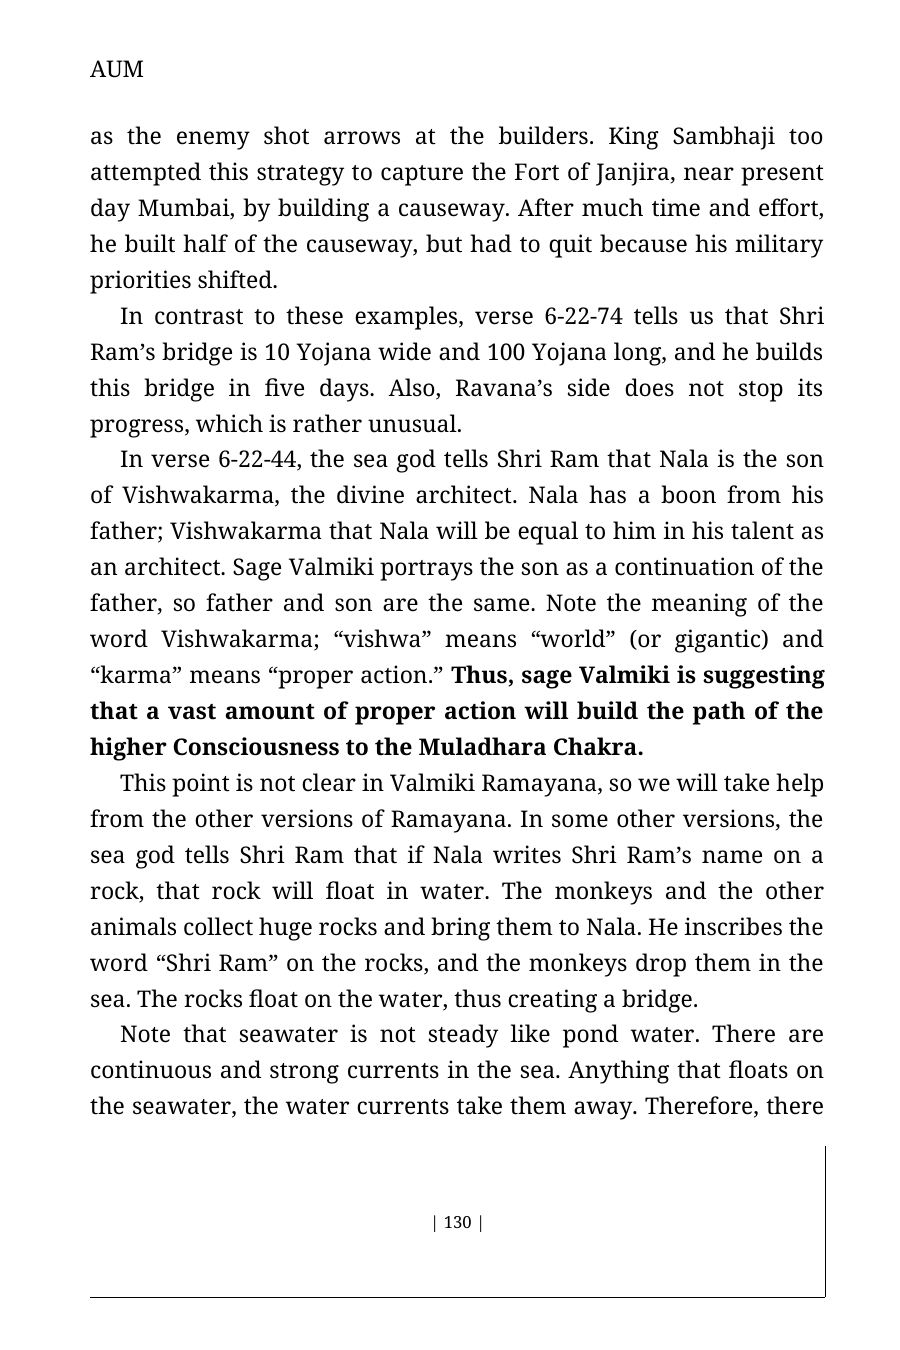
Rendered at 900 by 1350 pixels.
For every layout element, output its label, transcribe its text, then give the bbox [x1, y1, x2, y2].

text In contrast to these examples, verse 6-22-74 tells us that Shri Ram’s bridge is 10 Yojana wide and 100 Yojana long, and he builds this bridge in five days. Also, Ravana’s side does not stop its progress, which is rather unusual. [90, 300, 825, 439]
text Note that seawater is not steady like pond water. There are continuous and strong currents in the sea. Anything that floats on the seawater, the water currents take them away. Therefore, there [90, 1018, 825, 1122]
text In verse 6-22-44, the sea god tells Shri Ram that Nala is the son of Vishwakarma, the divine architect. Nala has a boon from his father; Vishwakarma that Nala will be equal to him in his talent as an architect. Sage Valmiki portrays the son as a continuation of the father, so father and son are the same. Note the meaning of the word Vishwakarma; “vishwa” means “world” (or gigantic) and “karma” means “proper action.” Thus, sage Valmiki is suggesting that a vast amount of proper action will build the path of the higher Consciousness to the Muladhara Chakra. [90, 443, 825, 762]
text as the enemy shot arrows at the builders. King Sambhaji too attempted this strategy to capture the Fort of Janjira, near present day Mumbai, by building a causeway. After much time and effort, he built half of the causeway, but had to quit because his military priorities shifted. [90, 120, 825, 295]
text This point is not clear in Valmiki Ramayana, so we will take help from the other versions of Ramayana. In some other versions, the sea god tells Shri Ram that if Nala writes Shri Ram’s name on a rock, that rock will float in water. The monkeys and the other animals collect huge rocks and bring them to Nala. He inscribes the word “Shri Ram” on the rocks, and the monkeys drop them in the sea. The rocks float on the water, thus creating a bridge. [90, 767, 825, 1014]
